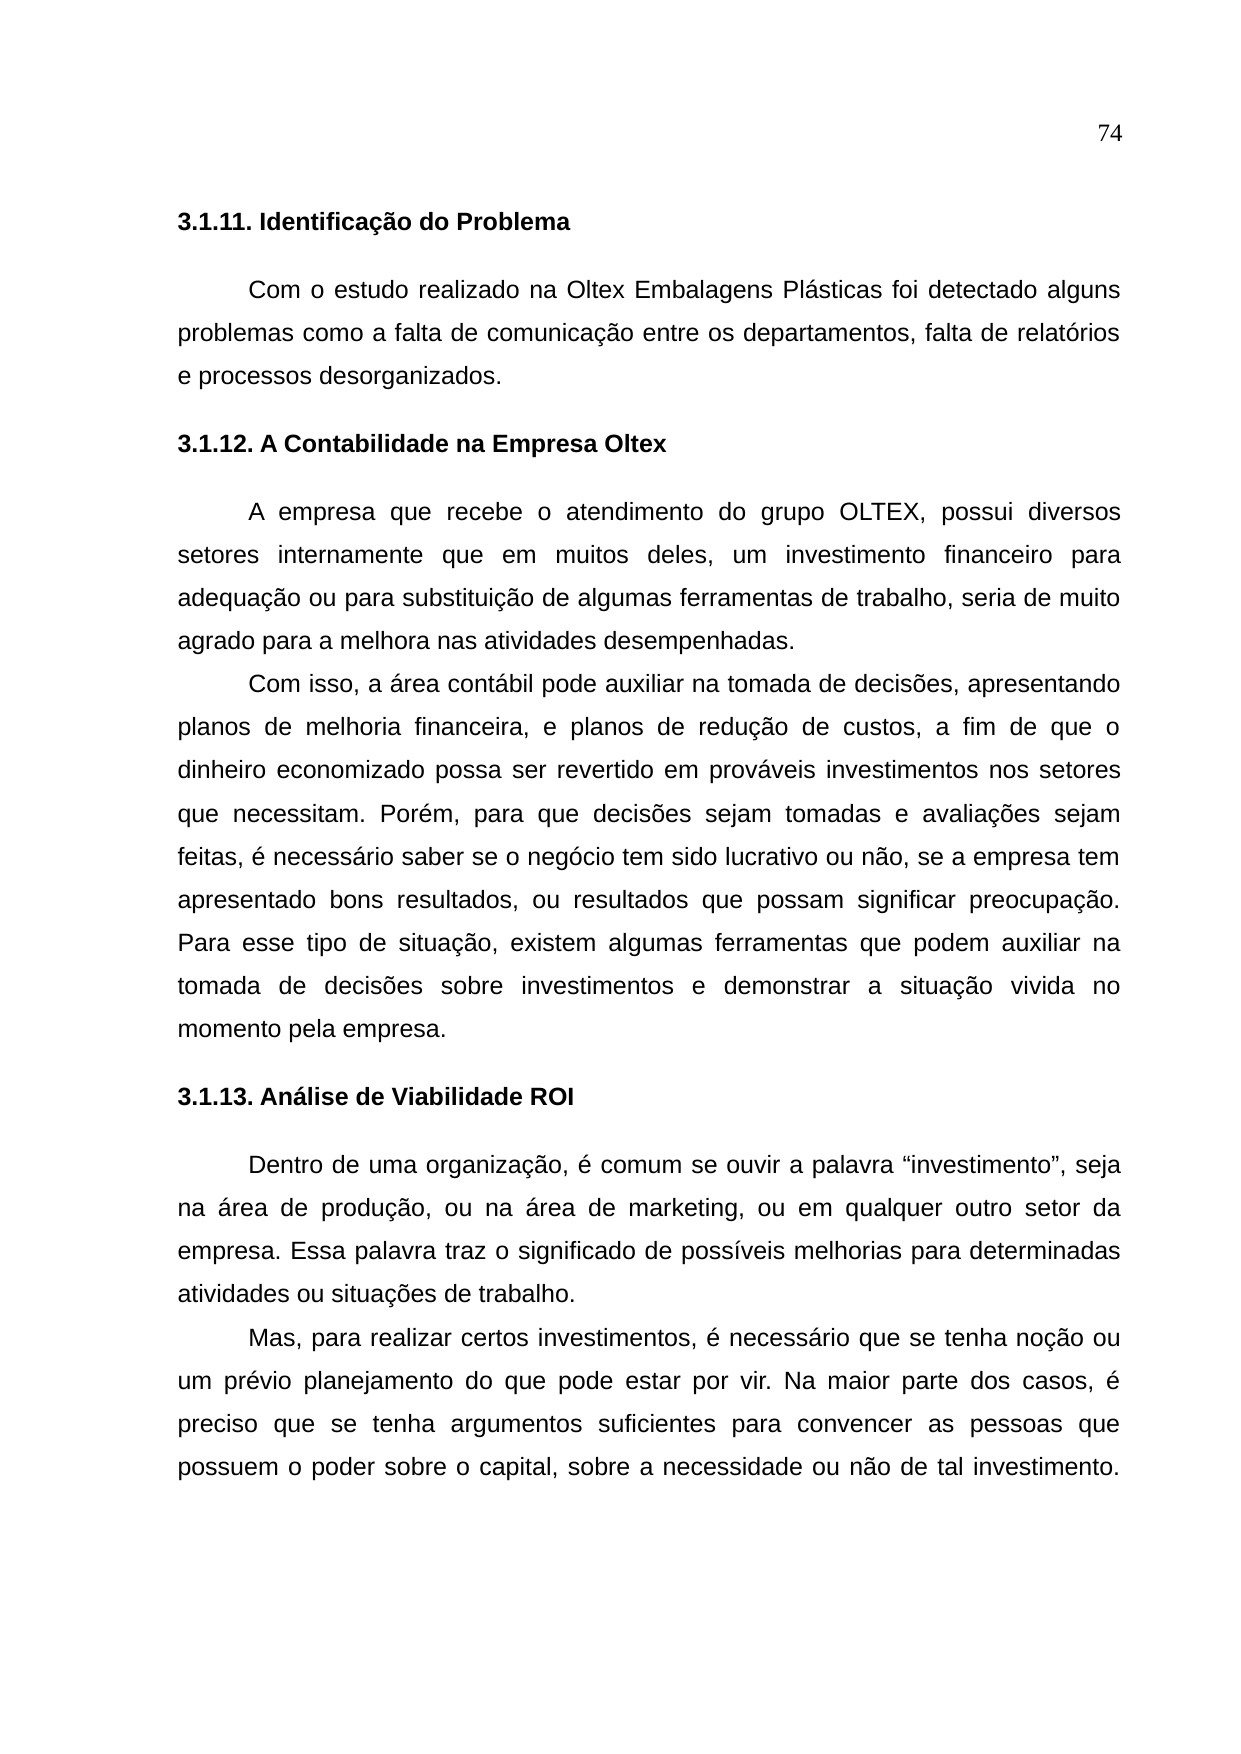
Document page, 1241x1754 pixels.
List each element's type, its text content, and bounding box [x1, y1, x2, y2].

subtitle 3.1.12. A Contabilidade na Empresa Oltex [177, 429, 1122, 457]
text Com isso, a área contábil pode auxiliar na tomada de decisões, apresentando planos de melhoria financeira, e planos de redução de custos, a fim de que o dinheiro economizado possa ser revertido em prováveis investimentos nos setores que necessitam. Porém, para que decisões sejam tomadas e avaliações sejam feitas, é necessário saber se o negócio tem sido lucrativo ou não, se a empresa tem apresentado bons resultados, ou resultados que possam significar preocupação. Para esse tipo de situação, existem algumas ferramentas que podem auxiliar na tomada de decisões sobre investimentos e demonstrar a situação vivida no momento pela empresa. [177, 669, 1122, 1043]
text Com o estudo realizado na Oltex Embalagens Plásticas foi detectado alguns problemas como a falta de comunicação entre os departamentos, falta de relatórios e processos desorganizados. [177, 274, 1122, 389]
subtitle 3.1.13. Análise de Viabilidade ROI [177, 1082, 1122, 1111]
text A empresa que recebe o atendimento do grupo OLTEX, possui diversos setores internamente que em muitos deles, um investimento financeiro para adequação ou para substituição de algumas ferramentas de trabalho, seria de muito agrado para a melhora nas atividades desempenhadas. [177, 497, 1122, 655]
text Dentro de uma organização, é comum se ouvir a palavra “investimento”, seja na área de produção, ou na área de marketing, ou em qualquer outro setor da empresa. Essa palavra traz o significado de possíveis melhorias para determinadas atividades ou situações de trabalho. [177, 1150, 1122, 1308]
subtitle 3.1.11. Identificação do Problema [177, 207, 1122, 235]
text Mas, para realizar certos investimentos, é necessário que se tenha noção ou um prévio planejamento do que pode estar por vir. Na maior parte dos casos, é preciso que se tenha argumentos suficientes para convencer as pessoas que possuem o poder sobre o capital, sobre a necessidade ou não de tal investimento. [177, 1322, 1122, 1481]
